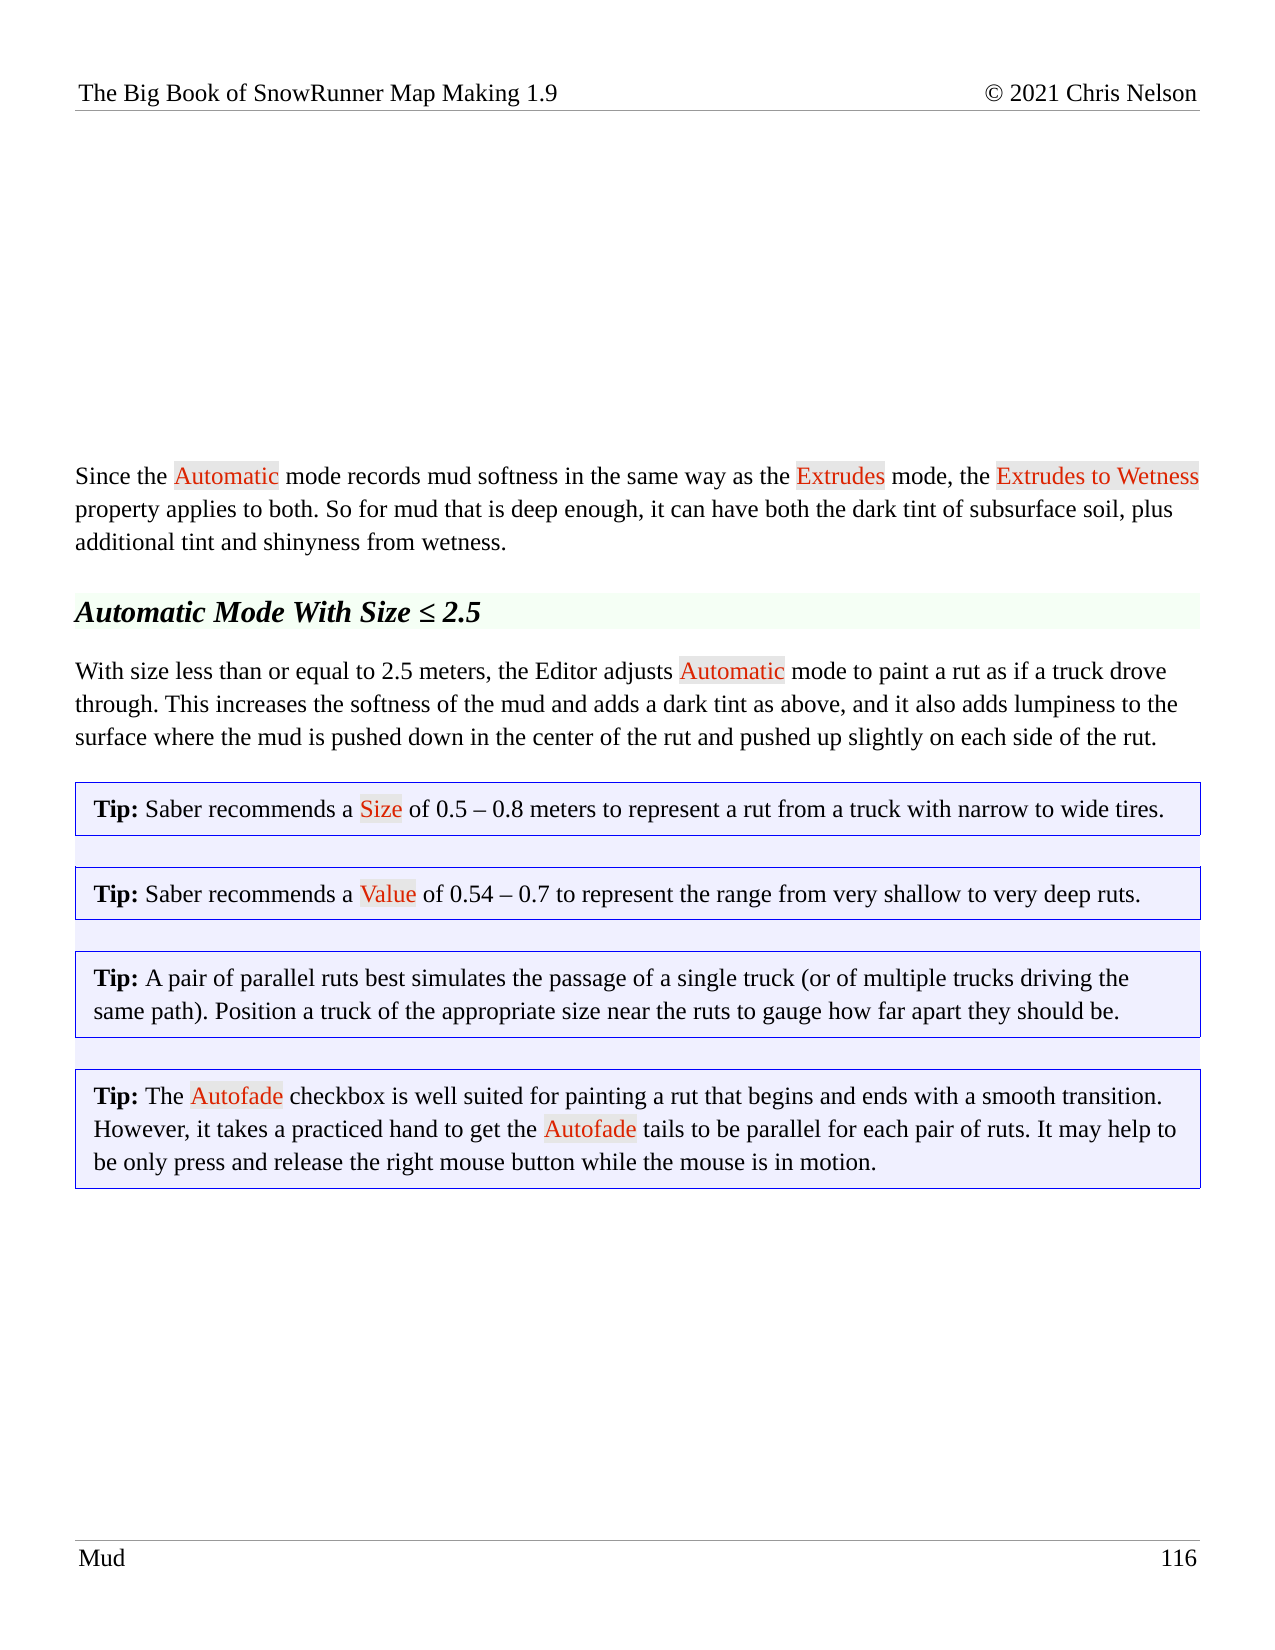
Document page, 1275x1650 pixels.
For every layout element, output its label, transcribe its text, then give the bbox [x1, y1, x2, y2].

list Saber recommends a Size of 0.5 – 0.8 meters to represent a rut from a truck with narrow to wide tires. [76, 783, 1200, 835]
list The Autofade checkbox is well suited for painting a rut that begins and ends with a smooth transition. However, it takes a practiced hand to get the Autofade tails to be parallel for each pair of ruts. It may help to be only press and release the right mouse button while the mouse is in motion. [76, 1070, 1200, 1188]
list Saber recommends a Value of 0.54 – 0.7 to represent the range from very shallow to very deep ruts. [76, 868, 1200, 919]
subtitle Automatic Mode With Size ≤ 2.5 [75, 593, 1200, 629]
text With size less than or equal to 2.5 meters, the Editor adjusts Automatic mode to paint a rut as if a truck drove through. This increases the softness of the mud and adds a dark tint as above, and it also adds lumpiness to the surface where the mud is pushed down in the center of the rut and pushed up slightly on each side of the rut. [75, 656, 1200, 751]
text Since the Automatic mode records mud softness in the same way as the Extrudes mode, the Extrudes to Wetness property applies to both. So for mud that is deep enough, it can have both the dark tint of subsurface soil, plus additional tint and shinyness from wetness. [75, 461, 1200, 556]
list A pair of parallel ruts best simulates the passage of a single truck (or of multiple trucks driving the same path). Position a truck of the appropriate size near the ruts to gauge how far apart they should be. [76, 952, 1200, 1037]
